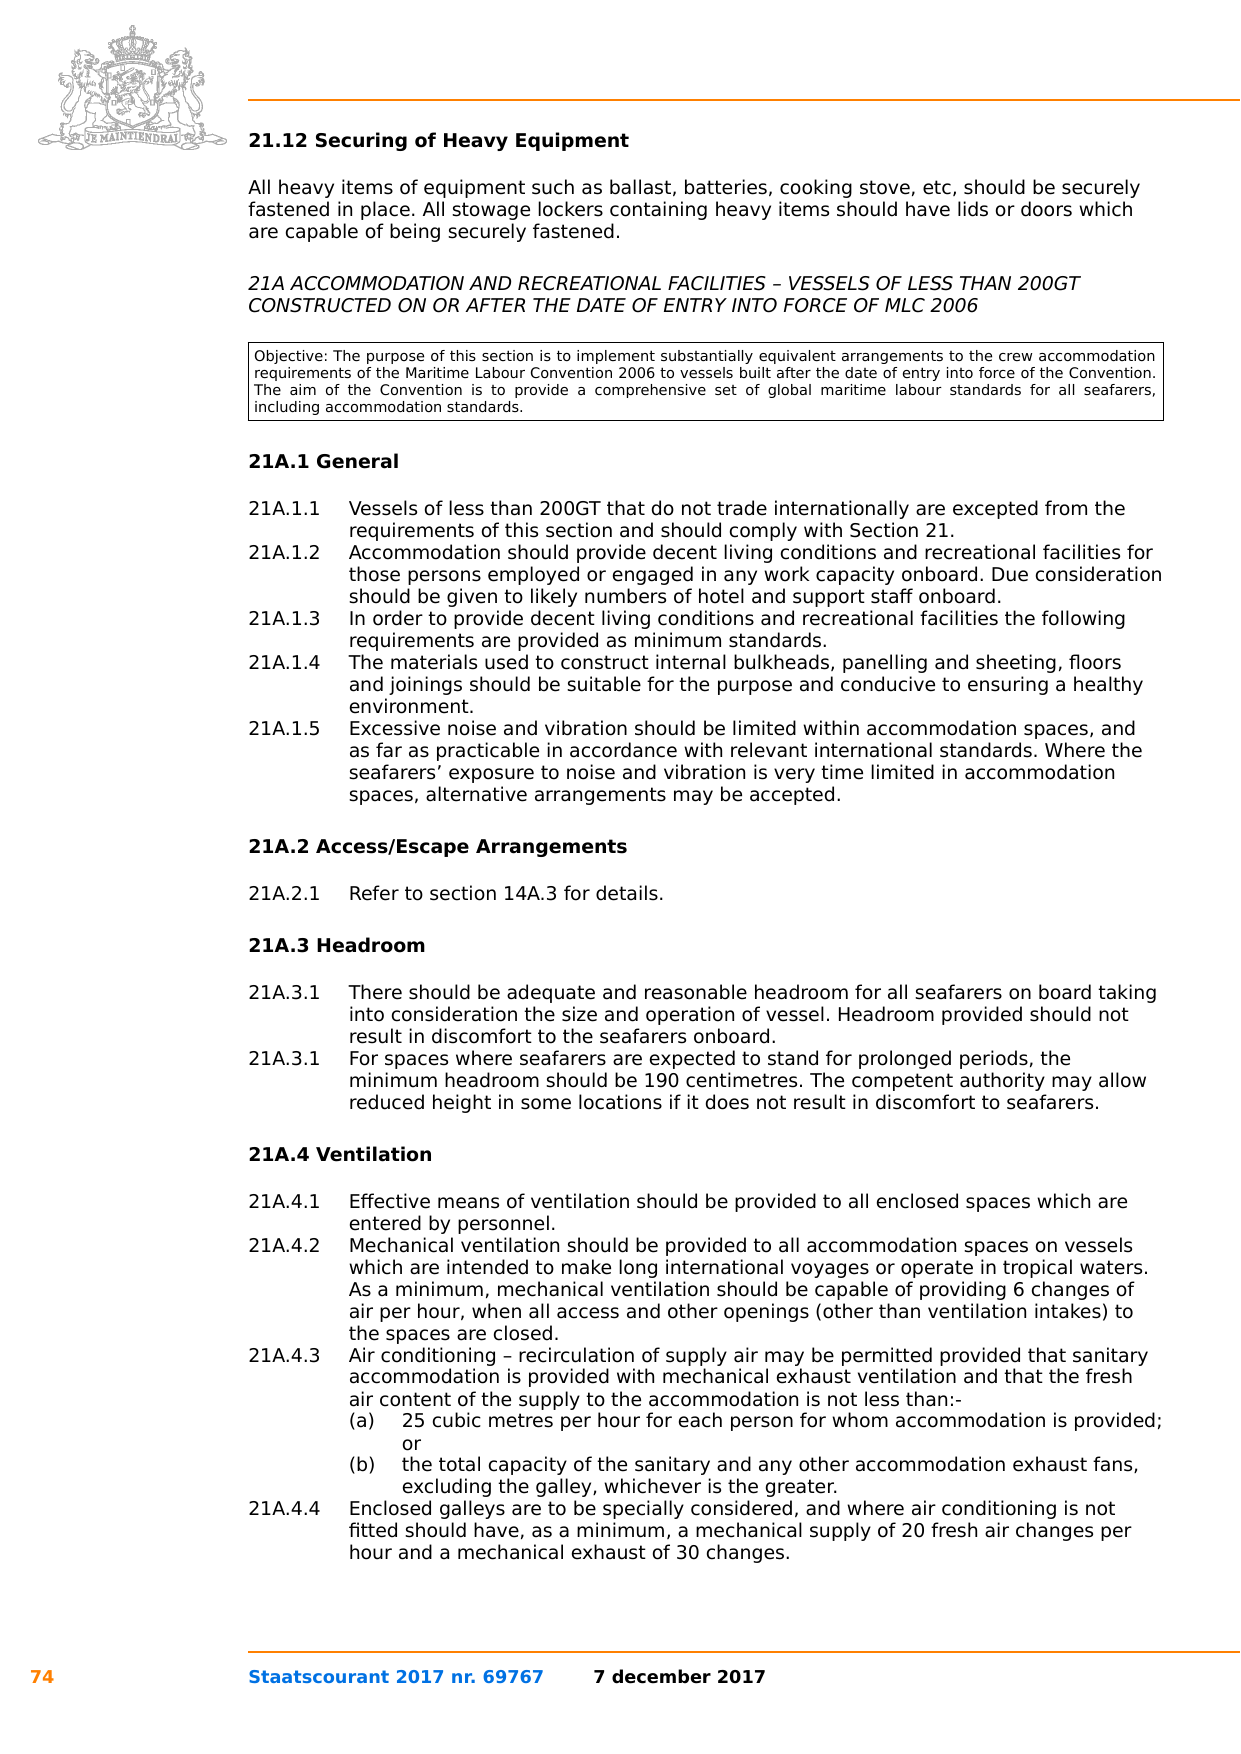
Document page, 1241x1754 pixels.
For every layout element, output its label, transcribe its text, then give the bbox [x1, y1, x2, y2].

text 21A.4.2 Mechanical ventilation should be provided to all accommodation spaces on vessels which are intended to make long international voyages or operate in tropical waters. As a minimum, mechanical ventilation should be capable of providing 6 changes of air per hour, when all access and other openings (other than ventilation intakes) to the spaces are closed. [248, 1234, 1163, 1344]
subtitle 21A ACCOMMODATION AND RECREATIONAL FACILITIES – VESSELS OF LESS THAN 200GT CONSTRUCTED ON OR AFTER THE DATE OF ENTRY INTO FORCE OF MLC 2006 [248, 273, 1163, 317]
text 21A.1.3 In order to provide decent living conditions and recreational facilities the following requirements are provided as minimum standards. [248, 608, 1163, 652]
text 21A.4.4 Enclosed galleys are to be specially considered, and where air conditioning is not fitted should have, as a minimum, a mechanical supply of 20 fresh air changes per hour and a mechanical exhaust of 30 changes. [248, 1498, 1163, 1564]
text (b) the total capacity of the sanitary and any other accommodation exhaust fans, excluding the galley, whichever is the greater. [348, 1454, 1163, 1498]
text (a) 25 cubic metres per hour for each person for whom accommodation is provided; or [348, 1410, 1163, 1454]
subtitle 21A.3 Headroom [248, 935, 1163, 957]
text 21A.3.1 For spaces where seafarers are expected to stand for prolonged periods, the minimum headroom should be 190 centimetres. The competent authority may allow reduced height in some locations if it does not result in discomfort to seafarers. [248, 1048, 1163, 1114]
picture [38, 25, 227, 150]
subtitle 21A.2 Access/Escape Arrangements [248, 836, 1163, 858]
table_header Objective: The purpose of this section is to implement substantially equivalent arrangements to the crew accommodation requirements of the Maritime Labour Convention 2006 to vessels built after the date of entry into force of the Convention. The aim of the Convention is to provide a comprehensive set of global maritime labour standards for all seafarers, including accommodation standards. [249, 343, 1163, 420]
subtitle 21A.1 General [248, 451, 1163, 473]
text 21A.4.3 Air conditioning – recirculation of supply air may be permitted provided that sanitary accommodation is provided with mechanical exhaust ventilation and that the fresh air content of the supply to the accommodation is not less than:- [248, 1344, 1163, 1410]
subtitle 21A.4 Ventilation [248, 1144, 1163, 1166]
text 21A.1.2 Accommodation should provide decent living conditions and recreational facilities for those persons employed or engaged in any work capacity onboard. Due consideration should be given to likely numbers of hotel and support staff onboard. [248, 542, 1163, 608]
text 21A.1.4 The materials used to construct internal bulkheads, panelling and sheeting, floors and joinings should be suitable for the purpose and conducive to ensuring a healthy environment. [248, 652, 1163, 718]
text 21A.2.1 Refer to section 14A.3 for details. [248, 883, 1163, 905]
text 21A.4.1 Effective means of ventilation should be provided to all enclosed spaces which are entered by personnel. [248, 1191, 1163, 1234]
text All heavy items of equipment such as ballast, batteries, cooking stove, etc, should be securely fastened in place. All stowage lockers containing heavy items should have lids or doors which are capable of being securely fastened. [248, 177, 1163, 243]
subtitle 21.12 Securing of Heavy Equipment [248, 130, 1163, 152]
text 21A.3.1 There should be adequate and reasonable headroom for all seafarers on board taking into consideration the size and operation of vessel. Headroom provided should not result in discomfort to the seafarers onboard. [248, 982, 1163, 1048]
text 21A.1.5 Excessive noise and vibration should be limited within accommodation spaces, and as far as practicable in accordance with relevant international standards. Where the seafarers’ exposure to noise and vibration is very time limited in accommodation spaces, alternative arrangements may be accepted. [248, 718, 1163, 806]
text 21A.1.1 Vessels of less than 200GT that do not trade internationally are excepted from the requirements of this section and should comply with Section 21. [248, 498, 1163, 542]
